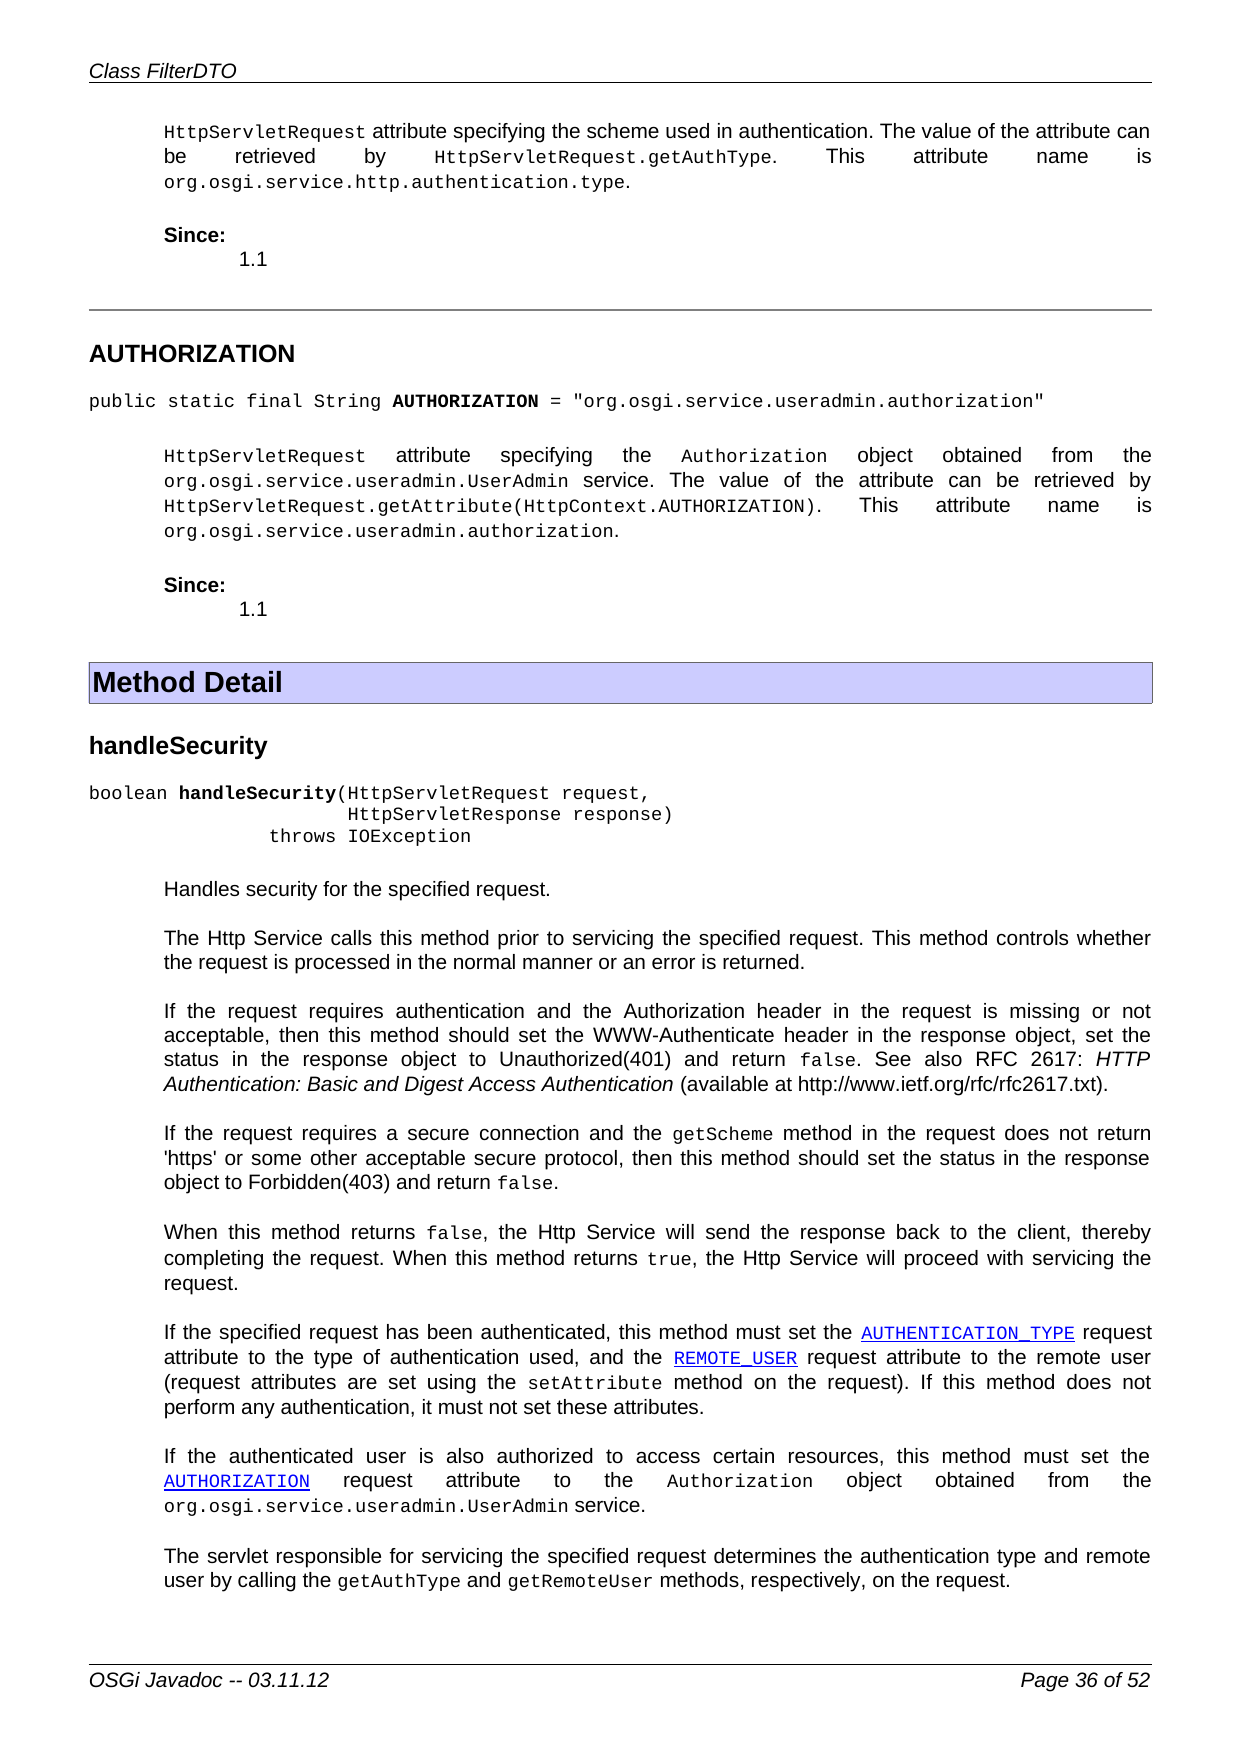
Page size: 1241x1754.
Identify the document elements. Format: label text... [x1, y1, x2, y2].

text If the request requires a secure connection and the getScheme method in the request does not return 'https' or some other acceptable secure protocol, then this method should set the status in the response object to Forbidden(403) and return false. [163, 1121, 1152, 1195]
text If the request requires authentication and the Authorization header in the request is missing or not acceptable, then this method should set the WWW-Authenticate header in the response object, set the status in the response object to Unauthorized(401) and return false. See also RFC 2617: HTTP Authentication: Basic and Digest Access Authentication (available at http://www.ietf.org/rfc/rfc2617.txt). [163, 999, 1152, 1096]
text boolean handleSecurity(HttpServletRequest request, HttpServletResponse response) throws IOException [88, 784, 1152, 848]
text The Http Service calls this method prior to servicing the specified request. This method controls whether the request is processed in the normal manner or an error is returned. [163, 926, 1152, 974]
text If the specified request has been authenticated, this method must set the AUTHENTICATION_TYPE request attribute to the type of authentication used, and the REMOTE_USER request attribute to the remote user (request attributes are set using the setAttribute method on the request). If this method does not perform any authentication, it must not set these attributes. [163, 1319, 1152, 1419]
text 1.1 [238, 597, 1152, 621]
subtitle handleSecurity [88, 731, 1152, 760]
text The servlet responsible for servicing the specified request determines the authentication type and remote user by calling the getAuthType and getRemoteUser methods, respectively, on the request. [163, 1543, 1152, 1593]
text 1.1 [238, 247, 1152, 271]
text HttpServletRequest attribute specifying the scheme used in authentication. The value of the attribute can be retrieved by HttpServletRequest.getAuthType. This attribute name is org.osgi.service.http.authentication.type. [163, 118, 1152, 194]
subtitle Method Detail [90, 663, 1152, 703]
subtitle AUTHORIZATION [88, 339, 1152, 368]
text When this method returns false, the Http Service will send the response back to the client, thereby completing the request. When this method returns true, the Http Service will proceed with servicing the request. [163, 1220, 1152, 1294]
text HttpServletRequest attribute specifying the Authorization object obtained from the org.osgi.service.useradmin.UserAdmin service. The value of the attribute can be retrieved by HttpServletRequest.getAttribute(HttpContext.AUTHORIZATION). This attribute name is org.osgi.service.useradmin.authorization. [163, 443, 1152, 543]
text Since: [163, 573, 1152, 597]
text Since: [163, 223, 1152, 247]
text Handles security for the specified request. [163, 877, 1152, 901]
text If the authenticated user is also authorized to access certain resources, this method must set the AUTHORIZATION request attribute to the Authorization object obtained from the org.osgi.service.useradmin.UserAdmin service. [163, 1444, 1152, 1518]
text public static final String AUTHORIZATION = "org.osgi.service.useradmin.authorization" [88, 392, 1152, 413]
